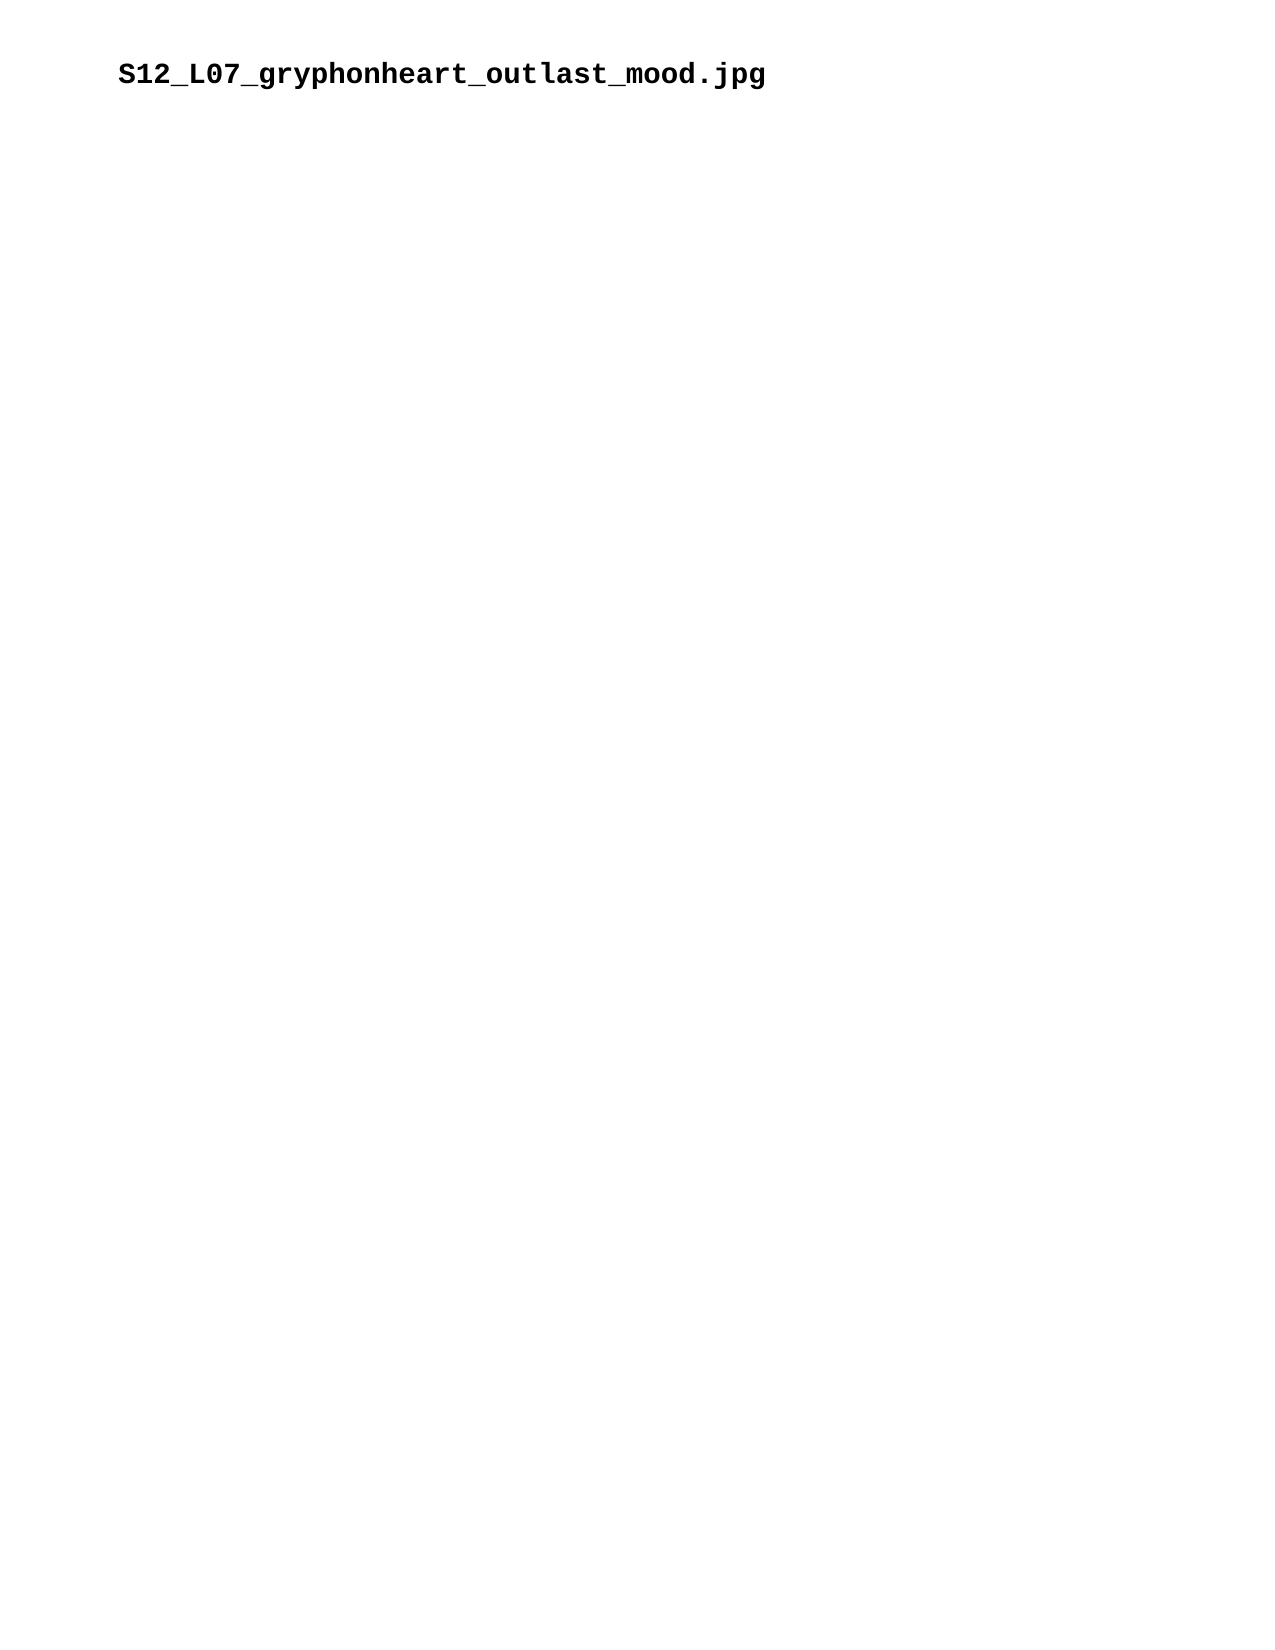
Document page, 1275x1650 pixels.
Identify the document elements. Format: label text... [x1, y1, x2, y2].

subtitle S12_L07_gryphonheart_outlast_mood.jpg [118, 59, 1216, 92]
